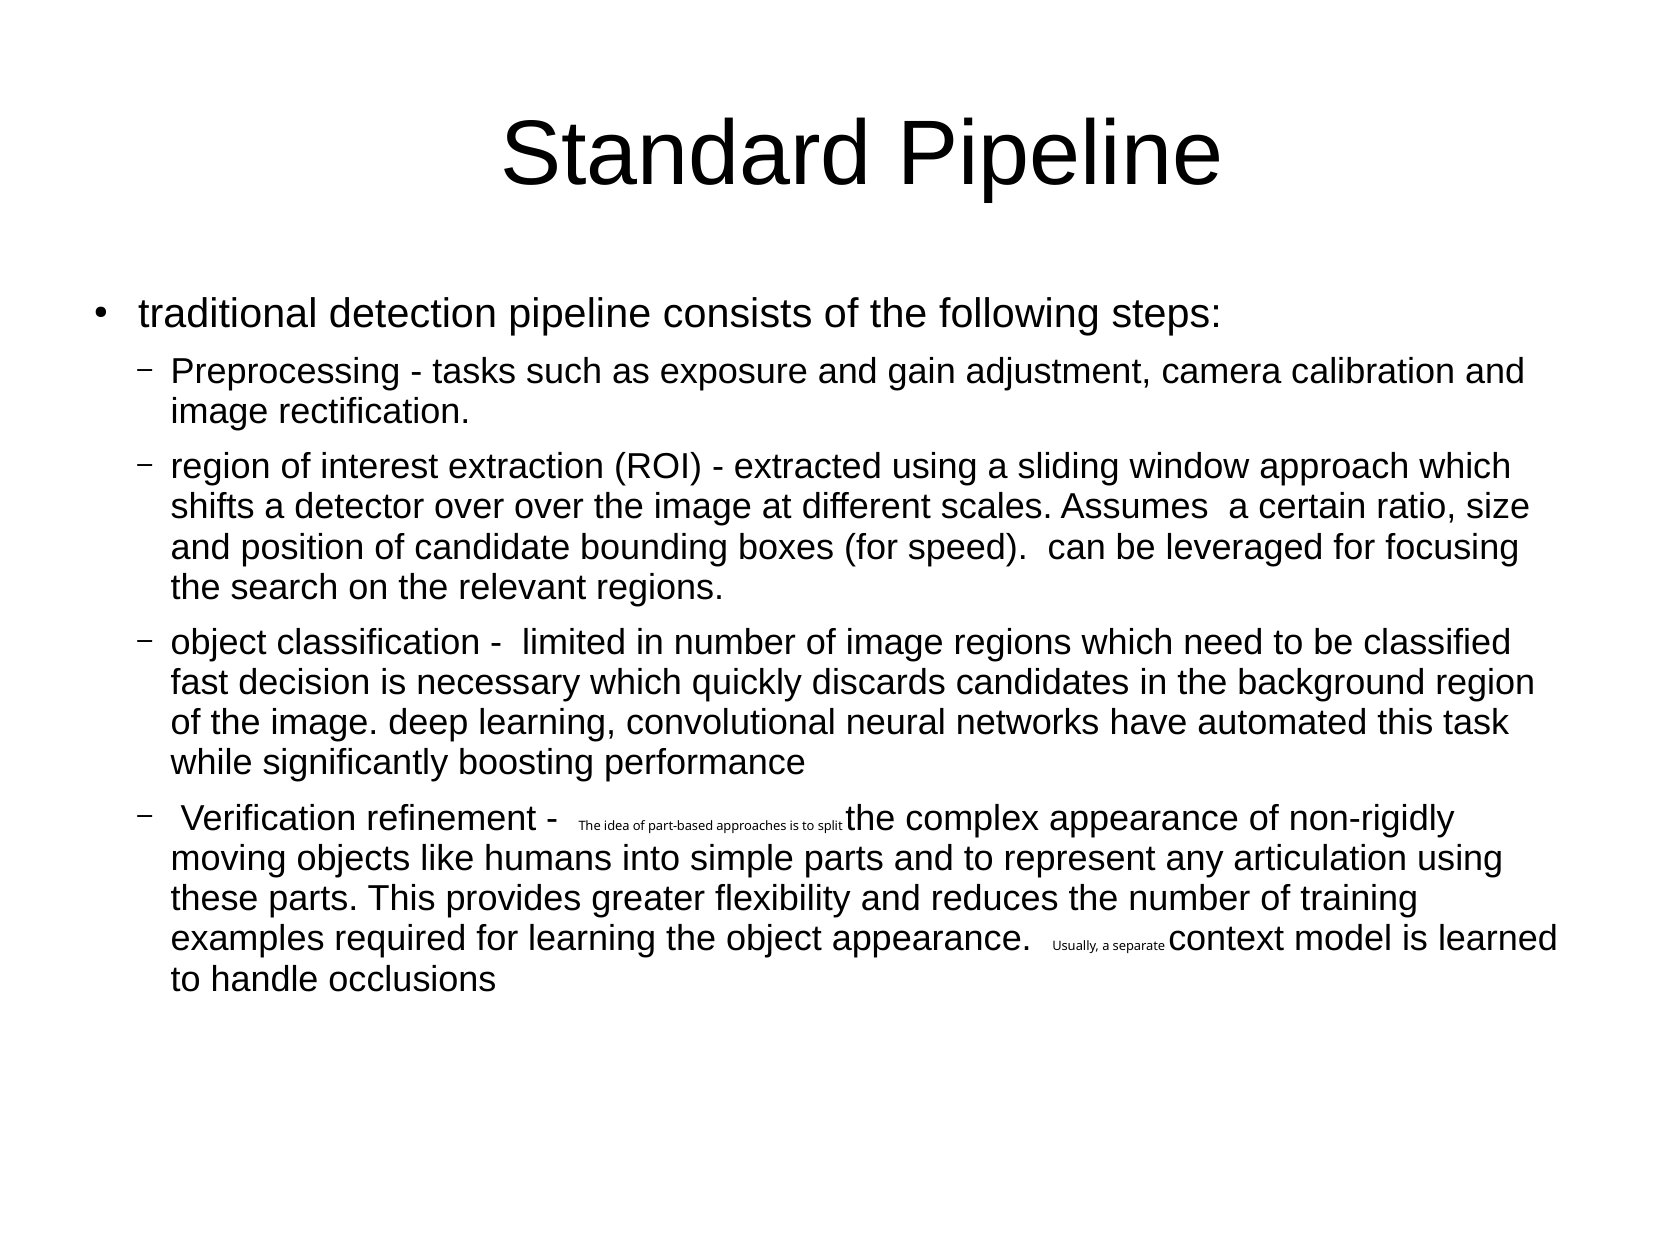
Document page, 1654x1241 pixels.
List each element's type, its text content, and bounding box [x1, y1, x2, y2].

title Standard Pipeline [82, 49, 1571, 257]
list traditional detection pipeline consists of the following steps: Preprocessing - tasks such as exposure and gain adjustment, camera calibration and image rectification. region of interest extraction (ROI) - extracted using a sliding window approach which shifts a detector over over the image at different scales. Assumes a certain ratio, size and position of candidate bounding boxes (for speed). can be leveraged for focusing the search on the relevant regions. object classification - limited in number of image regions which need to be classified fast decision is necessary which quickly discards candidates in the background region of the image. deep learning, convolutional neural networks have automated this task while significantly boosting performance Verification refinement - The idea of part-based approaches is to split the complex appearance of non-rigidly moving objects like humans into simple parts and to represent any articulation using these parts. This provides greater flexibility and reduces the number of training examples required for learning the object appearance. Usually, a separate context model is learned to handle occlusions [82, 290, 1571, 1010]
